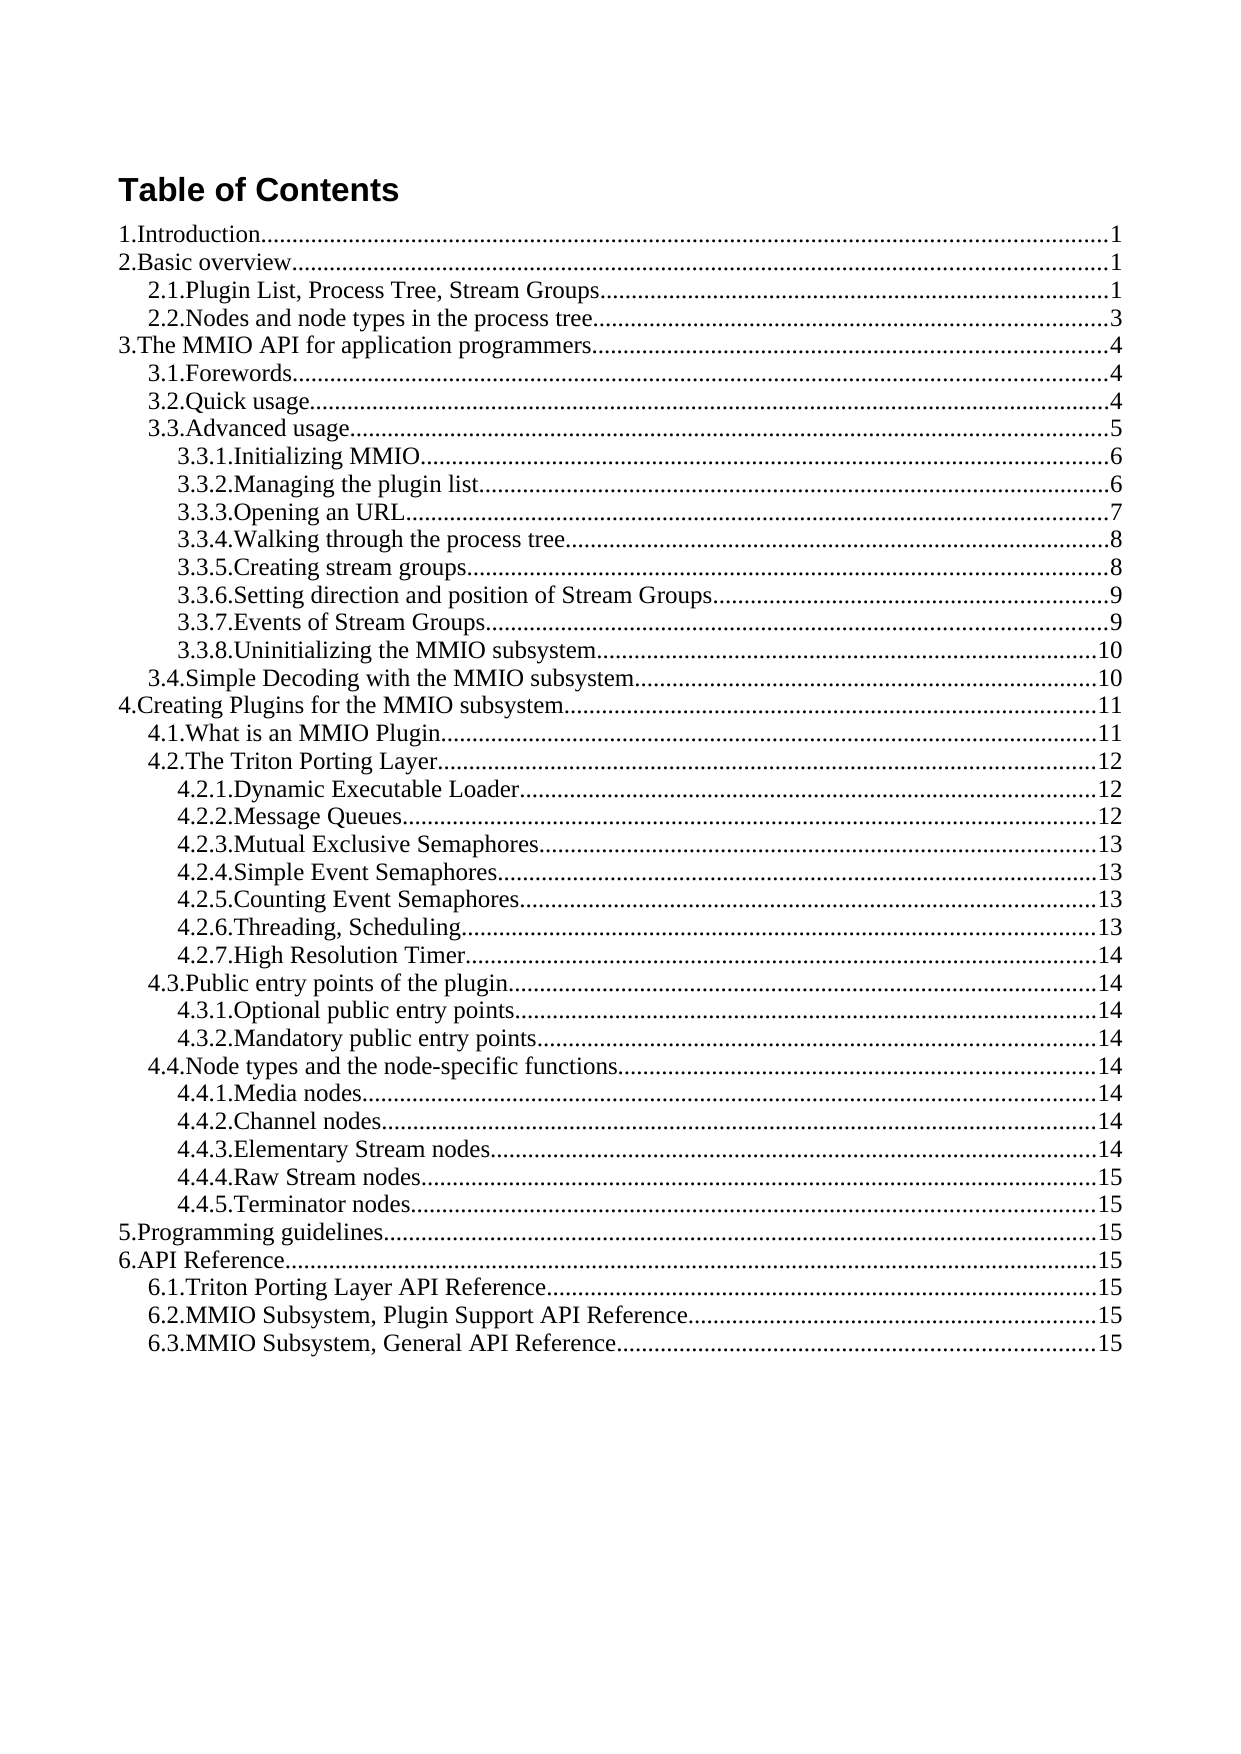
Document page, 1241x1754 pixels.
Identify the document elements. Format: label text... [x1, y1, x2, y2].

text 4.Creating Plugins for the MMIO subsystem 11 [118, 692, 1122, 719]
text 4.3.2.Mandatory public entry points 14 [177, 1024, 1122, 1052]
text 3.3.8.Uninitializing the MMIO subsystem 10 [177, 636, 1122, 664]
text 4.4.2.Channel nodes 14 [177, 1107, 1122, 1135]
text 5.Programming guidelines 15 [118, 1218, 1122, 1246]
text 3.3.Advanced usage 5 [148, 414, 1122, 442]
text 4.4.3.Elementary Stream nodes 14 [177, 1135, 1122, 1163]
text 4.2.2.Message Queues 12 [177, 802, 1122, 830]
text 6.1.Triton Porting Layer API Reference 15 [148, 1273, 1122, 1301]
text 3.1.Forewords 4 [148, 359, 1122, 387]
text 4.4.5.Terminator nodes 15 [177, 1190, 1122, 1218]
text 3.3.7.Events of Stream Groups 9 [177, 608, 1122, 636]
text 3.3.4.Walking through the process tree 8 [177, 525, 1122, 553]
text 4.2.6.Threading, Scheduling 13 [177, 913, 1122, 941]
text 3.3.1.Initializing MMIO 6 [177, 442, 1122, 470]
text 3.3.5.Creating stream groups 8 [177, 553, 1122, 581]
text 6.API Reference 15 [118, 1246, 1122, 1273]
text 6.3.MMIO Subsystem, General API Reference 15 [148, 1329, 1122, 1357]
text 2.1.Plugin List, Process Tree, Stream Groups 1 [148, 276, 1122, 304]
text 4.1.What is an MMIO Plugin 11 [148, 719, 1122, 747]
text 3.3.2.Managing the plugin list 6 [177, 470, 1122, 498]
text 3.3.6.Setting direction and position of Stream Groups 9 [177, 581, 1122, 608]
text 4.3.Public entry points of the plugin 14 [148, 969, 1122, 996]
text 4.4.1.Media nodes 14 [177, 1079, 1122, 1107]
text 4.4.Node types and the node-specific functions 14 [148, 1052, 1122, 1079]
text 4.2.The Triton Porting Layer 12 [148, 747, 1122, 775]
text 3.4.Simple Decoding with the MMIO subsystem 10 [148, 664, 1122, 692]
subtitle Table of Contents [118, 171, 1122, 208]
text 3.2.Quick usage 4 [148, 387, 1122, 414]
text 3.The MMIO API for application programmers 4 [118, 331, 1122, 359]
text 4.2.3.Mutual Exclusive Semaphores 13 [177, 830, 1122, 858]
text 4.2.7.High Resolution Timer 14 [177, 941, 1122, 969]
text 2.Basic overview 1 [118, 248, 1122, 276]
text 6.2.MMIO Subsystem, Plugin Support API Reference 15 [148, 1301, 1122, 1329]
text 3.3.3.Opening an URL 7 [177, 498, 1122, 525]
text 2.2.Nodes and node types in the process tree 3 [148, 304, 1122, 331]
text 1.Introduction 1 [118, 221, 1122, 248]
text 4.4.4.Raw Stream nodes 15 [177, 1163, 1122, 1190]
text 4.3.1.Optional public entry points 14 [177, 996, 1122, 1024]
text 4.2.5.Counting Event Semaphores 13 [177, 886, 1122, 913]
text 4.2.1.Dynamic Executable Loader 12 [177, 775, 1122, 802]
text 4.2.4.Simple Event Semaphores 13 [177, 858, 1122, 886]
